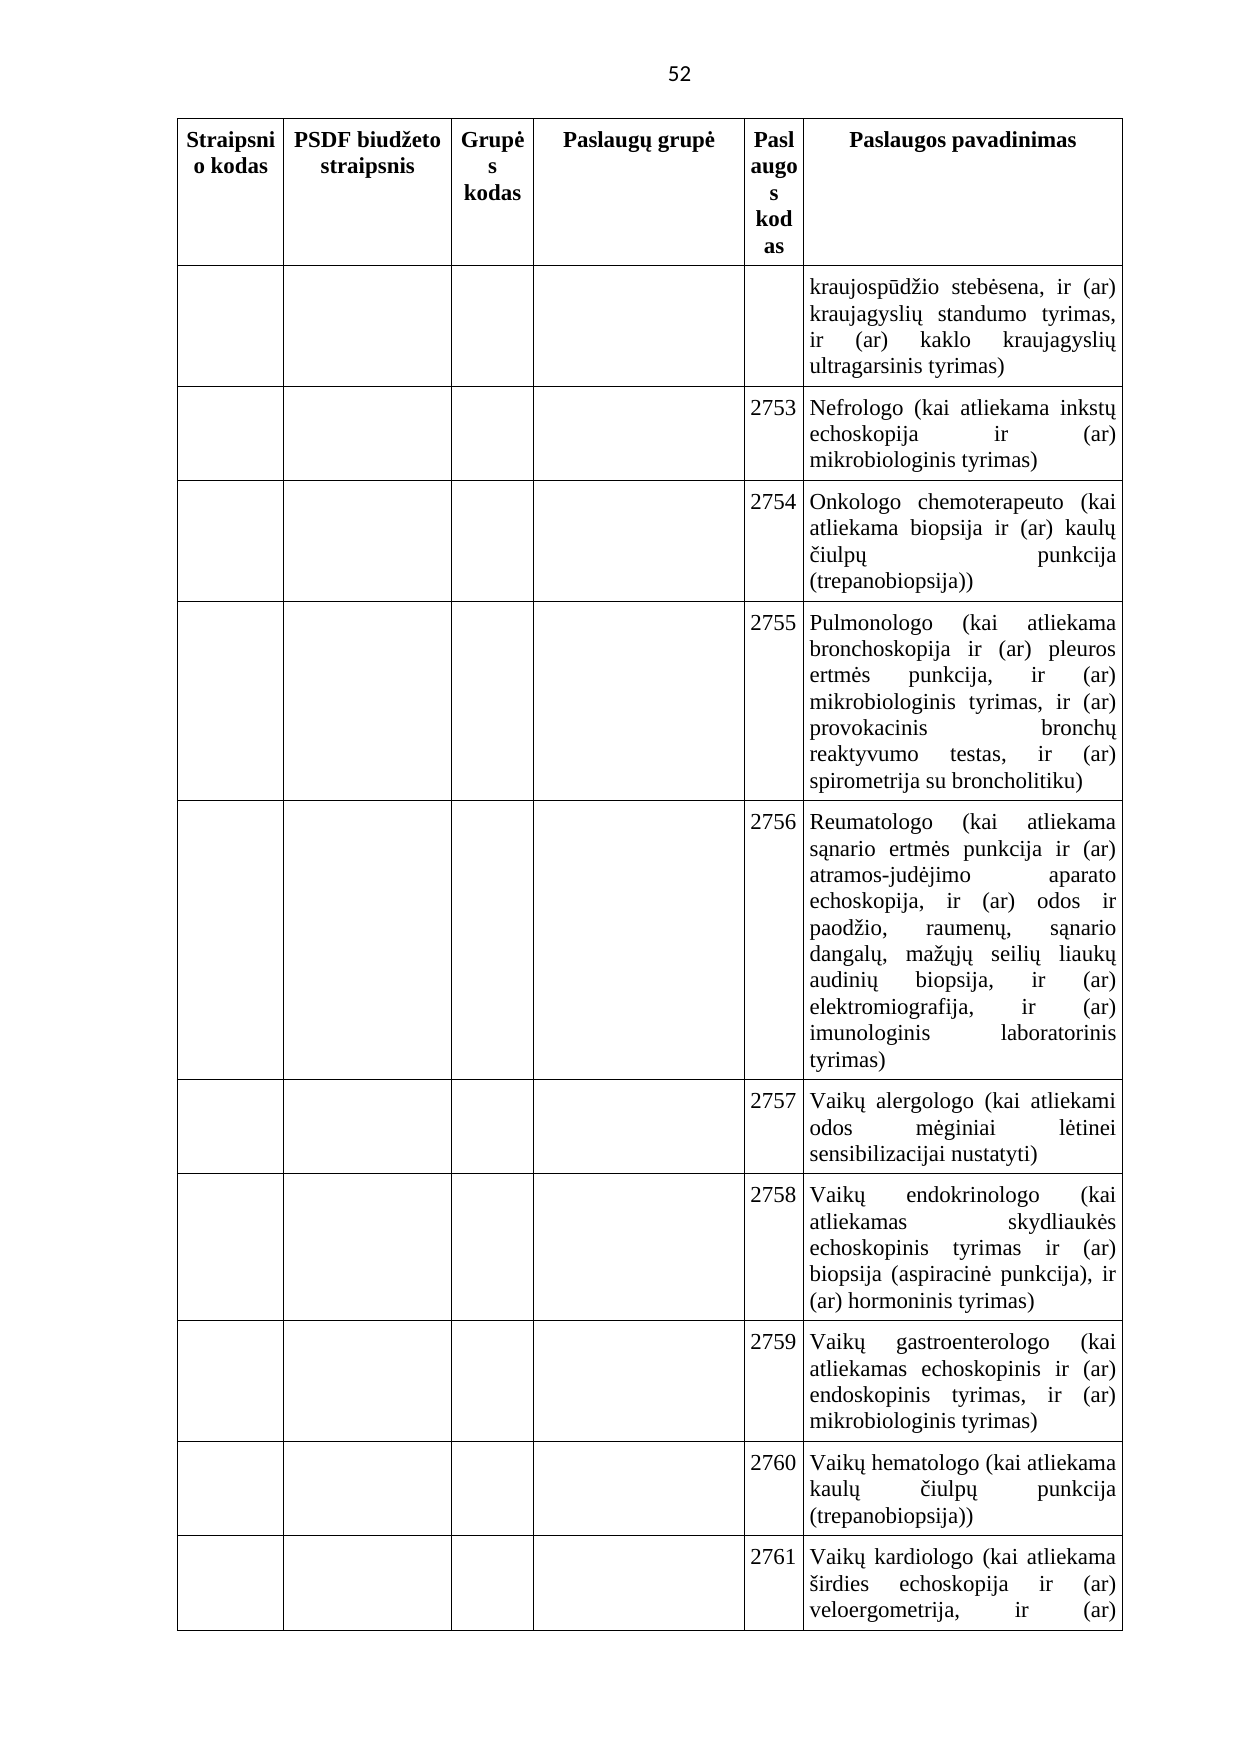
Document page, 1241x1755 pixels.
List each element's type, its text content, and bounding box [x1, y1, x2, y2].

table_cell [178, 801, 283, 1079]
table_cell 2754 [745, 481, 803, 601]
table_cell [452, 481, 533, 601]
table_cell 2756 [745, 801, 803, 1079]
table_cell [178, 1321, 283, 1441]
table_cell [178, 1080, 283, 1173]
table_cell Onkologo chemoterapeuto (kai atliekama biopsija ir (ar) kaulų čiulpų punkcija (trepanobiopsija)) [804, 481, 1122, 601]
table_cell 2758 [745, 1174, 803, 1320]
table_cell [284, 1174, 451, 1320]
table_cell [284, 1442, 451, 1535]
table_cell Nefrologo (kai atliekama inkstų echoskopija ir (ar) mikrobiologinis tyrimas) [804, 387, 1122, 480]
table_cell [534, 387, 744, 480]
table_cell [534, 1080, 744, 1173]
table_cell 2753 [745, 387, 803, 480]
table_cell [534, 1442, 744, 1535]
table_cell [534, 1321, 744, 1441]
table_cell [178, 602, 283, 800]
table_cell [284, 266, 451, 386]
table_header Straipsnio kodas [178, 119, 283, 265]
table_cell [178, 1174, 283, 1320]
table_cell [452, 1442, 533, 1535]
table_cell Vaikų gastroenterologo (kai atliekamas echoskopinis ir (ar) endoskopinis tyrimas, ir (ar) mikrobiologinis tyrimas) [804, 1321, 1122, 1441]
table_cell [178, 1442, 283, 1535]
table_cell 2757 [745, 1080, 803, 1173]
table_cell [534, 266, 744, 386]
table_cell [284, 481, 451, 601]
table_cell Vaikų hematologo (kai atliekama kaulų čiulpų punkcija (trepanobiopsija)) [804, 1442, 1122, 1535]
table_cell 2755 [745, 602, 803, 800]
table_cell [178, 387, 283, 480]
table_cell [452, 602, 533, 800]
table_cell [452, 387, 533, 480]
table_cell 2760 [745, 1442, 803, 1535]
table_cell [284, 801, 451, 1079]
table_cell kraujospūdžio stebėsena, ir (ar) kraujagyslių standumo tyrimas, ir (ar) kaklo kraujagyslių ultragarsinis tyrimas) [804, 266, 1122, 386]
table_header Grupės kodas [452, 119, 533, 265]
table_cell [452, 266, 533, 386]
table_cell [178, 1536, 283, 1629]
table_header Paslaugos pavadinimas [804, 119, 1122, 265]
table_cell Vaikų kardiologo (kai atliekama širdies echoskopija ir (ar) veloergometrija, ir (ar) [804, 1536, 1122, 1629]
table_cell Pulmonologo (kai atliekama bronchoskopija ir (ar) pleuros ertmės punkcija, ir (ar) mikrobiologinis tyrimas, ir (ar) provokacinis bronchų reaktyvumo testas, ir (ar) spirometrija su broncholitiku) [804, 602, 1122, 800]
table_cell [534, 481, 744, 601]
table_header PSDF biudžeto straipsnis [284, 119, 451, 265]
table_header Paslaugos kodas [745, 119, 803, 265]
table_cell [534, 801, 744, 1079]
table_cell [452, 1080, 533, 1173]
table_cell [745, 266, 803, 386]
table_cell Reumatologo (kai atliekama sąnario ertmės punkcija ir (ar) atramos-judėjimo aparato echoskopija, ir (ar) odos ir paodžio, raumenų, sąnario dangalų, mažųjų seilių liaukų audinių biopsija, ir (ar) elektromiografija, ir (ar) imunologinis laboratorinis tyrimas) [804, 801, 1122, 1079]
table_cell [452, 1536, 533, 1629]
table_cell [178, 481, 283, 601]
table_cell [452, 1174, 533, 1320]
table_cell [284, 1536, 451, 1629]
table_header Paslaugų grupė [534, 119, 744, 265]
table_cell [284, 387, 451, 480]
table_cell Vaikų alergologo (kai atliekami odos mėginiai lėtinei sensibilizacijai nustatyti) [804, 1080, 1122, 1173]
table_cell [452, 801, 533, 1079]
table_cell [284, 1321, 451, 1441]
table_cell 2761 [745, 1536, 803, 1629]
table_cell [534, 602, 744, 800]
table_cell [178, 266, 283, 386]
table_cell [284, 1080, 451, 1173]
table_cell 2759 [745, 1321, 803, 1441]
table_cell Vaikų endokrinologo (kai atliekamas skydliaukės echoskopinis tyrimas ir (ar) biopsija (aspiracinė punkcija), ir (ar) hormoninis tyrimas) [804, 1174, 1122, 1320]
table_cell [284, 602, 451, 800]
table_cell [452, 1321, 533, 1441]
table_cell [534, 1174, 744, 1320]
table_cell [534, 1536, 744, 1629]
